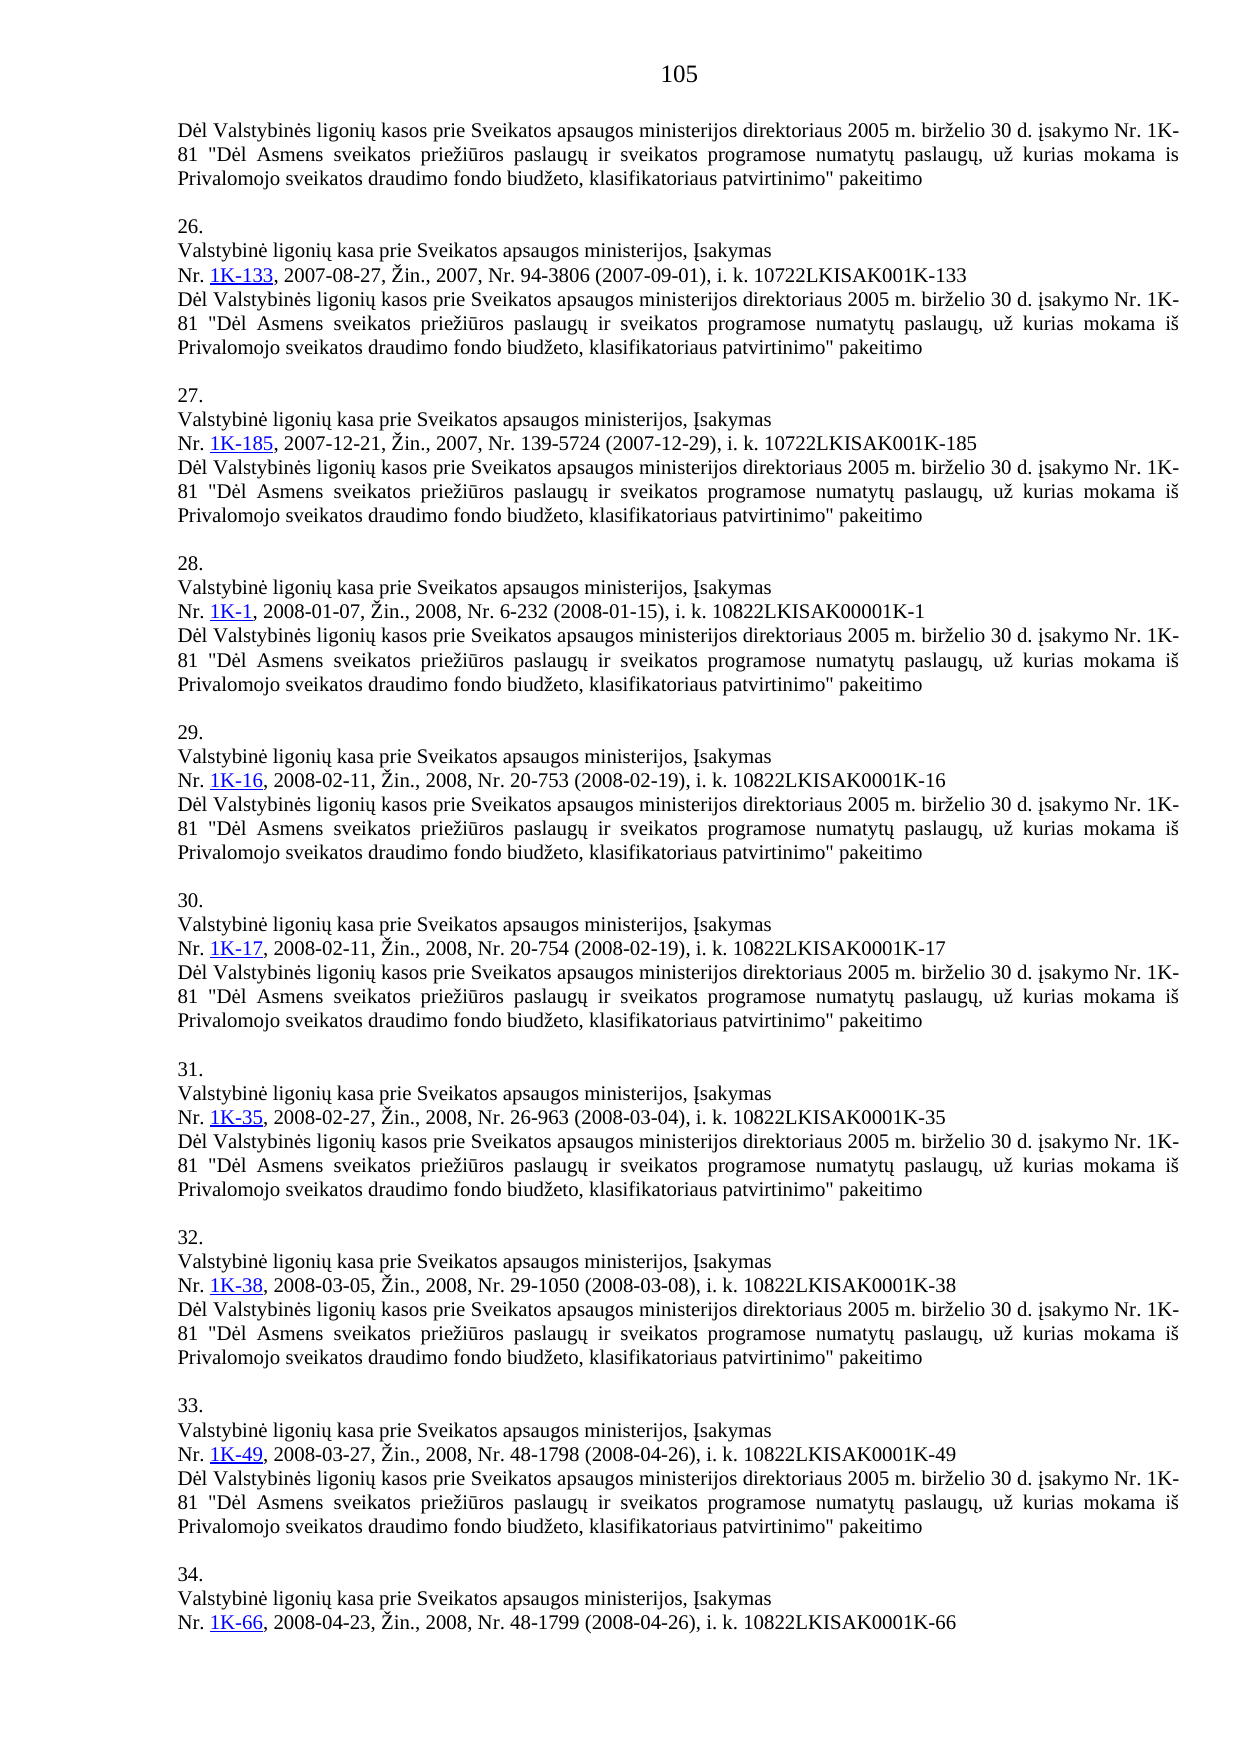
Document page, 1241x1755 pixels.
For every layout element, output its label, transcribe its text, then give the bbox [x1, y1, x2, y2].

text 26. [177, 214, 1181, 238]
text Nr. 1K-35, 2008-02-27, Žin., 2008, Nr. 26-963 (2008-03-04), i. k. 10822LKISAK0001K-35 [177, 1105, 1181, 1129]
text Nr. 1K-16, 2008-02-11, Žin., 2008, Nr. 20-753 (2008-02-19), i. k. 10822LKISAK0001K-16 [177, 768, 1181, 792]
text Valstybinė ligonių kasa prie Sveikatos apsaugos ministerijos, Įsakymas [177, 1417, 1181, 1442]
text Valstybinė ligonių kasa prie Sveikatos apsaugos ministerijos, Įsakymas [177, 407, 1181, 431]
text Dėl Valstybinės ligonių kasos prie Sveikatos apsaugos ministerijos direktoriaus 2005 m. birželio 30 d. įsakymo Nr. 1K-81 "Dėl Asmens sveikatos priežiūros paslaugų ir sveikatos programose numatytų paslaugų, už kurias mokama is Privalomojo sveikatos draudimo fondo biudžeto, klasifikatoriaus patvirtinimo" pakeitimo [177, 118, 1181, 190]
text 28. [177, 551, 1181, 575]
text Dėl Valstybinės ligonių kasos prie Sveikatos apsaugos ministerijos direktoriaus 2005 m. birželio 30 d. įsakymo Nr. 1K-81 "Dėl Asmens sveikatos priežiūros paslaugų ir sveikatos programose numatytų paslaugų, už kurias mokama iš Privalomojo sveikatos draudimo fondo biudžeto, klasifikatoriaus patvirtinimo" pakeitimo [177, 1129, 1181, 1201]
text Valstybinė ligonių kasa prie Sveikatos apsaugos ministerijos, Įsakymas [177, 575, 1181, 599]
text Valstybinė ligonių kasa prie Sveikatos apsaugos ministerijos, Įsakymas [177, 1081, 1181, 1105]
text 33. [177, 1393, 1181, 1417]
text 31. [177, 1057, 1181, 1081]
text Dėl Valstybinės ligonių kasos prie Sveikatos apsaugos ministerijos direktoriaus 2005 m. birželio 30 d. įsakymo Nr. 1K-81 "Dėl Asmens sveikatos priežiūros paslaugų ir sveikatos programose numatytų paslaugų, už kurias mokama iš Privalomojo sveikatos draudimo fondo biudžeto, klasifikatoriaus patvirtinimo" pakeitimo [177, 1466, 1181, 1538]
text Nr. 1K-49, 2008-03-27, Žin., 2008, Nr. 48-1798 (2008-04-26), i. k. 10822LKISAK0001K-49 [177, 1442, 1181, 1466]
text Dėl Valstybinės ligonių kasos prie Sveikatos apsaugos ministerijos direktoriaus 2005 m. birželio 30 d. įsakymo Nr. 1K-81 "Dėl Asmens sveikatos priežiūros paslaugų ir sveikatos programose numatytų paslaugų, už kurias mokama iš Privalomojo sveikatos draudimo fondo biudžeto, klasifikatoriaus patvirtinimo" pakeitimo [177, 287, 1181, 359]
text Valstybinė ligonių kasa prie Sveikatos apsaugos ministerijos, Įsakymas [177, 912, 1181, 936]
text Nr. 1K-66, 2008-04-23, Žin., 2008, Nr. 48-1799 (2008-04-26), i. k. 10822LKISAK0001K-66 [177, 1610, 1181, 1634]
text Nr. 1K-185, 2007-12-21, Žin., 2007, Nr. 139-5724 (2007-12-29), i. k. 10722LKISAK001K-185 [177, 431, 1181, 455]
text Nr. 1K-38, 2008-03-05, Žin., 2008, Nr. 29-1050 (2008-03-08), i. k. 10822LKISAK0001K-38 [177, 1273, 1181, 1297]
text Nr. 1K-17, 2008-02-11, Žin., 2008, Nr. 20-754 (2008-02-19), i. k. 10822LKISAK0001K-17 [177, 936, 1181, 960]
text 27. [177, 383, 1181, 407]
text Valstybinė ligonių kasa prie Sveikatos apsaugos ministerijos, Įsakymas [177, 744, 1181, 768]
text 34. [177, 1562, 1181, 1586]
text Valstybinė ligonių kasa prie Sveikatos apsaugos ministerijos, Įsakymas [177, 238, 1181, 262]
text Nr. 1K-133, 2007-08-27, Žin., 2007, Nr. 94-3806 (2007-09-01), i. k. 10722LKISAK001K-133 [177, 262, 1181, 287]
text Nr. 1K-1, 2008-01-07, Žin., 2008, Nr. 6-232 (2008-01-15), i. k. 10822LKISAK00001K-1 [177, 599, 1181, 623]
text Dėl Valstybinės ligonių kasos prie Sveikatos apsaugos ministerijos direktoriaus 2005 m. birželio 30 d. įsakymo Nr. 1K-81 "Dėl Asmens sveikatos priežiūros paslaugų ir sveikatos programose numatytų paslaugų, už kurias mokama iš Privalomojo sveikatos draudimo fondo biudžeto, klasifikatoriaus patvirtinimo" pakeitimo [177, 1297, 1181, 1369]
text 32. [177, 1225, 1181, 1249]
text Valstybinė ligonių kasa prie Sveikatos apsaugos ministerijos, Įsakymas [177, 1249, 1181, 1273]
text Dėl Valstybinės ligonių kasos prie Sveikatos apsaugos ministerijos direktoriaus 2005 m. birželio 30 d. įsakymo Nr. 1K-81 "Dėl Asmens sveikatos priežiūros paslaugų ir sveikatos programose numatytų paslaugų, už kurias mokama iš Privalomojo sveikatos draudimo fondo biudžeto, klasifikatoriaus patvirtinimo" pakeitimo [177, 455, 1181, 527]
text Dėl Valstybinės ligonių kasos prie Sveikatos apsaugos ministerijos direktoriaus 2005 m. birželio 30 d. įsakymo Nr. 1K-81 "Dėl Asmens sveikatos priežiūros paslaugų ir sveikatos programose numatytų paslaugų, už kurias mokama iš Privalomojo sveikatos draudimo fondo biudžeto, klasifikatoriaus patvirtinimo" pakeitimo [177, 960, 1181, 1032]
text 30. [177, 888, 1181, 912]
text Dėl Valstybinės ligonių kasos prie Sveikatos apsaugos ministerijos direktoriaus 2005 m. birželio 30 d. įsakymo Nr. 1K-81 "Dėl Asmens sveikatos priežiūros paslaugų ir sveikatos programose numatytų paslaugų, už kurias mokama iš Privalomojo sveikatos draudimo fondo biudžeto, klasifikatoriaus patvirtinimo" pakeitimo [177, 623, 1181, 696]
text Dėl Valstybinės ligonių kasos prie Sveikatos apsaugos ministerijos direktoriaus 2005 m. birželio 30 d. įsakymo Nr. 1K-81 "Dėl Asmens sveikatos priežiūros paslaugų ir sveikatos programose numatytų paslaugų, už kurias mokama iš Privalomojo sveikatos draudimo fondo biudžeto, klasifikatoriaus patvirtinimo" pakeitimo [177, 792, 1181, 864]
text Valstybinė ligonių kasa prie Sveikatos apsaugos ministerijos, Įsakymas [177, 1586, 1181, 1610]
text 29. [177, 720, 1181, 744]
